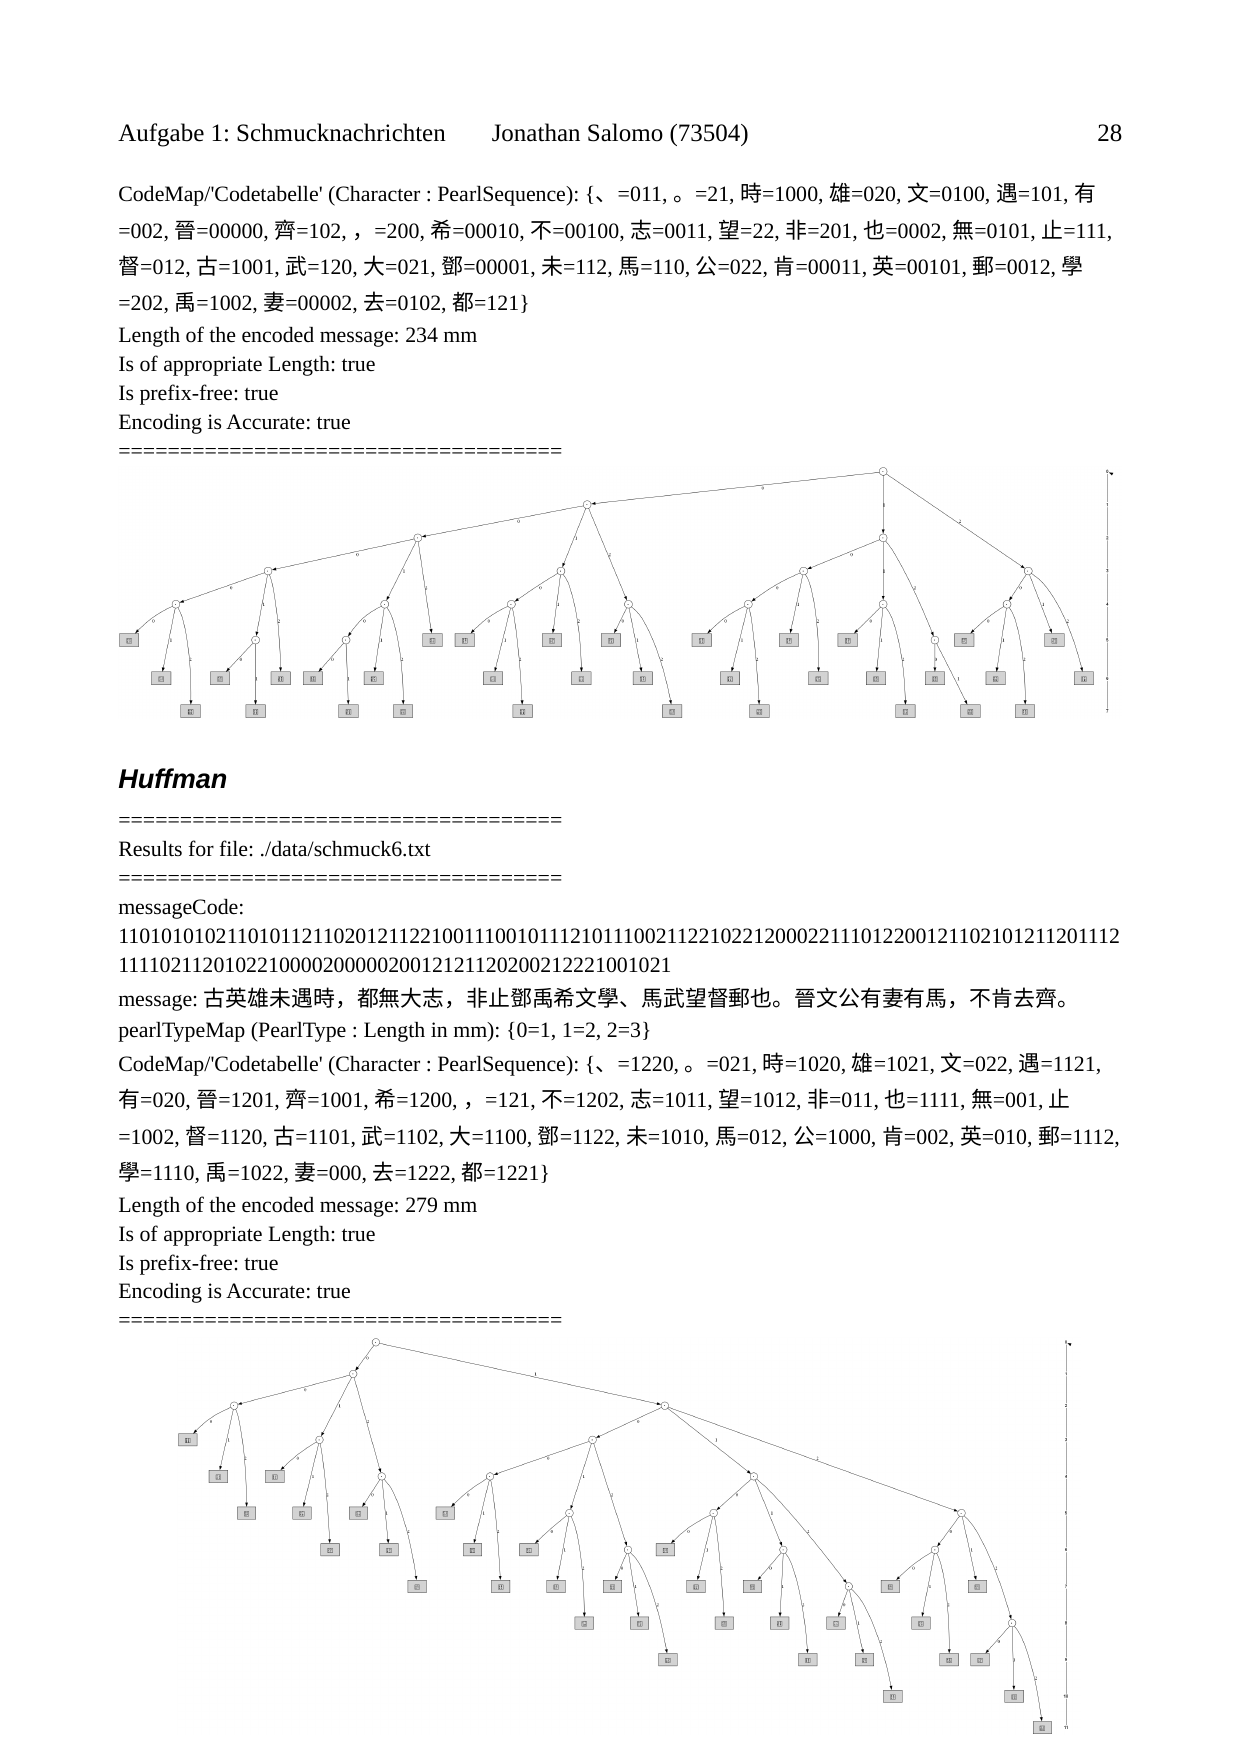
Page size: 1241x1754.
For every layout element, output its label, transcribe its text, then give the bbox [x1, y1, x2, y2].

text Is of appropriate Length: true [118, 1221, 1122, 1246]
picture [177, 1337, 1081, 1735]
text Is prefix-free: true [118, 1249, 1122, 1275]
text ==================================== [118, 438, 1122, 463]
text Encoding is Accurate: true [118, 1278, 1122, 1304]
text pearlTypeMap (PearlType : Length in mm): {0=1, 1=2, 2=3} [118, 1017, 1122, 1042]
text CodeMap/'Codetabelle' (Character : PearlSequence): {、=1220, 。=021, 時=1020, 雄=1021, 文=022, 遇=1121, 有=020, 晉=1201, 齊=1001, 希=1200, ，=121, 不=1202, 志=1011, 望=1012, 非=011, 也=1111, 無=001, 止=1002, 督=1120, 古=1101, 武=1102, 大=1100, 鄧=1122, 未=1010, 馬=012, 公=1000, 肯=002, 英=010, 郵=1112, 學=1110, 禹=1022, 妻=000, 去=1222, 都=1221} [118, 1046, 1122, 1187]
subtitle Huffman [118, 763, 1122, 794]
picture [118, 466, 1123, 719]
text ==================================== [118, 865, 1122, 890]
text CodeMap/'Codetabelle' (Character : PearlSequence): {、=011, 。=21, 時=1000, 雄=020, 文=0100, 遇=101, 有=002, 晉=00000, 齊=102, ，=200, 希=00010, 不=00100, 志=0011, 望=22, 非=201, 也=0002, 無=0101, 止=111, 督=012, 古=1001, 武=120, 大=021, 鄧=00001, 未=112, 馬=110, 公=022, 肯=00011, 英=00101, 郵=0012, 學=202, 禹=1002, 妻=00002, 去=0102, 都=121} [118, 176, 1122, 317]
text ==================================== [118, 1307, 1122, 1333]
text Encoding is Accurate: true [118, 409, 1122, 434]
text Is prefix-free: true [118, 380, 1122, 405]
text message: 古英雄未遇時，都無大志，非止鄧禹希文學、馬武望督郵也。晉文公有妻有馬，不肯去齊。 [118, 981, 1122, 1012]
text ==================================== [118, 807, 1122, 832]
text Length of the encoded message: 279 mm [118, 1192, 1122, 1217]
text Results for file: ./data/schmuck6.txt [118, 836, 1122, 861]
text messageCode: 110101010211010112110201211221001110010111210111002112210221200022111012200121102101211201112111102112010221000020000020012121120200212221001021 [118, 894, 1122, 977]
text Is of appropriate Length: true [118, 351, 1122, 376]
text Length of the encoded message: 234 mm [118, 322, 1122, 347]
